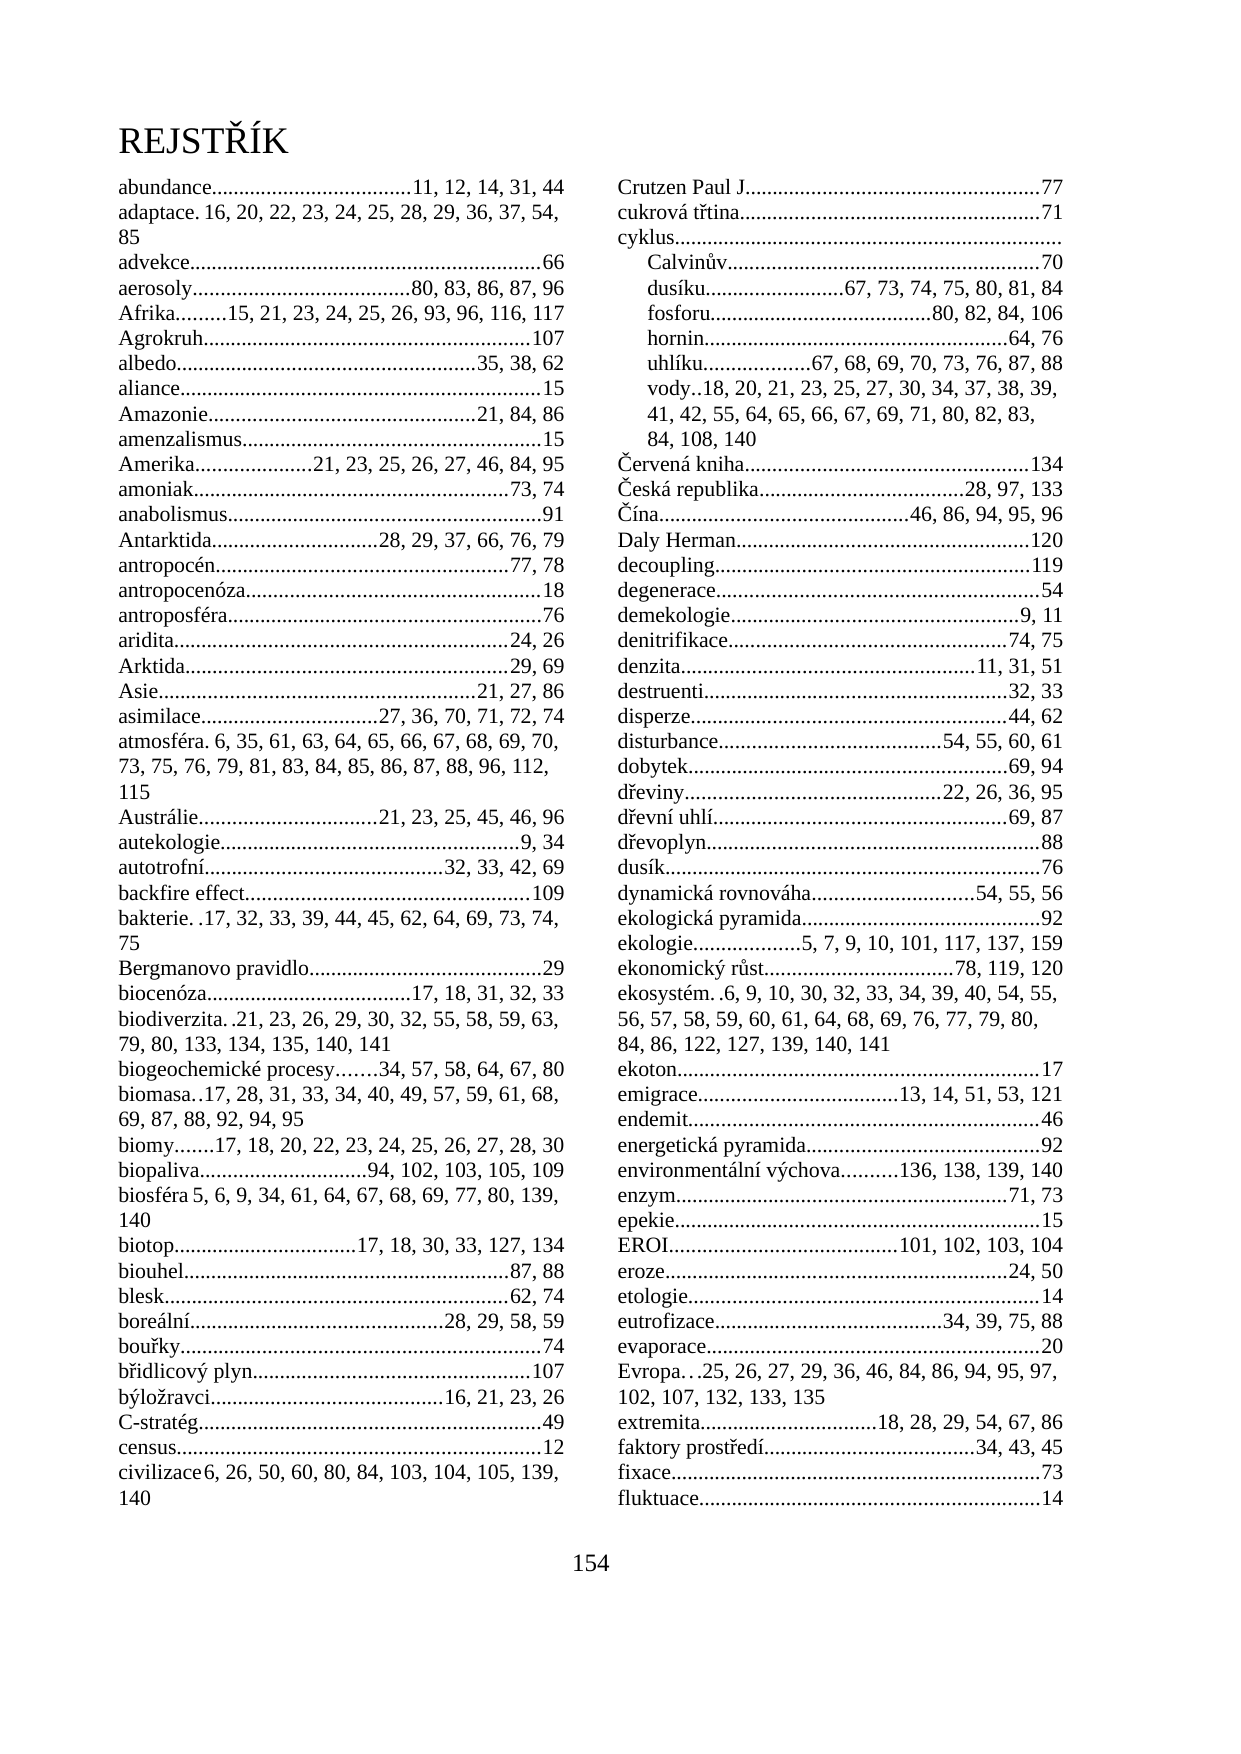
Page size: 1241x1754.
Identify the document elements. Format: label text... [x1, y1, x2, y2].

text Austrálie 21, 23, 25, 45, 46, 96 [118, 804, 564, 829]
text biomy 17, 18, 20, 22, 23, 24, 25, 26, 27, 28, 30 [118, 1132, 564, 1157]
text backfire effect 109 [118, 879, 564, 905]
text environmentální výchova 136, 138, 139, 140 [617, 1157, 1063, 1182]
text Amerika 21, 23, 25, 26, 27, 46, 84, 95 [118, 451, 564, 476]
text Crutzen Paul J. 77 [617, 174, 1063, 199]
text eroze 24, 50 [617, 1258, 1063, 1283]
text cyklus [617, 224, 1063, 249]
text abundance 11, 12, 14, 31, 44 [118, 174, 564, 199]
text C-stratég 49 [118, 1409, 564, 1434]
subtitle rejstřík [118, 118, 1063, 161]
text emigrace 13, 14, 51, 53, 121 [617, 1081, 1063, 1106]
text Agrokruh 107 [118, 325, 564, 350]
text Červená kniha 134 [617, 451, 1063, 476]
text disturbance 54, 55, 60, 61 [617, 728, 1063, 753]
text uhlíku 67, 68, 69, 70, 73, 76, 87, 88 [647, 350, 1063, 375]
text decoupling 119 [617, 552, 1063, 577]
text antroposféra 76 [118, 602, 564, 627]
text biosféra 5, 6, 9, 34, 61, 64, 67, 68, 69, 77, 80, 139, 140 [118, 1182, 564, 1232]
text hornin 64, 76 [647, 325, 1063, 350]
text aerosoly 80, 83, 86, 87, 96 [118, 274, 564, 300]
text biopaliva 94, 102, 103, 105, 109 [118, 1157, 564, 1182]
text bakterie 17, 32, 33, 39, 44, 45, 62, 64, 69, 73, 74, 75 [118, 905, 564, 955]
text ekonomický růst 78, 119, 120 [617, 955, 1063, 980]
text adaptace 16, 20, 22, 23, 24, 25, 28, 29, 36, 37, 54, 85 [118, 199, 564, 249]
text ekologická pyramida 92 [617, 905, 1063, 930]
text aliance 15 [118, 375, 564, 401]
text etologie 14 [617, 1283, 1063, 1308]
text fluktuace 14 [617, 1484, 1063, 1510]
text biomasa 17, 28, 31, 33, 34, 40, 49, 57, 59, 61, 68, 69, 87, 88, 92, 94, 95 [118, 1081, 564, 1132]
text evaporace 20 [617, 1333, 1063, 1358]
text Evropa 25, 26, 27, 29, 36, 46, 84, 86, 94, 95, 97, 102, 107, 132, 133, 135 [617, 1358, 1063, 1409]
text fixace 73 [617, 1459, 1063, 1484]
text enzym 71, 73 [617, 1182, 1063, 1207]
text vody 18, 20, 21, 23, 25, 27, 30, 34, 37, 38, 39, 41, 42, 55, 64, 65, 66, 67, 69, 71, 80, 82, 83, 84, 108, 140 [647, 375, 1063, 451]
text Antarktida 28, 29, 37, 66, 76, 79 [118, 527, 564, 552]
text Amazonie 21, 84, 86 [118, 401, 564, 426]
text dobytek 69, 94 [617, 753, 1063, 779]
text albedo 35, 38, 62 [118, 350, 564, 375]
text ekosystém 6, 9, 10, 30, 32, 33, 34, 39, 40, 54, 55, 56, 57, 58, 59, 60, 61, 64, 68, 69, 76, 77, 79, 80, 84, 86, 122, 127, 139, 140, 141 [617, 980, 1063, 1056]
text boreální 28, 29, 58, 59 [118, 1308, 564, 1333]
text eutrofizace 34, 39, 75, 88 [617, 1308, 1063, 1333]
text antropocén 77, 78 [118, 552, 564, 577]
text census 12 [118, 1434, 564, 1459]
text antropocenóza 18 [118, 577, 564, 602]
text dřevoplyn 88 [617, 829, 1063, 854]
text biodiverzita 21, 23, 26, 29, 30, 32, 55, 58, 59, 63, 79, 80, 133, 134, 135, 140, 141 [118, 1006, 564, 1056]
text dřevní uhlí 69, 87 [617, 804, 1063, 829]
text demekologie 9, 11 [617, 602, 1063, 627]
text dynamická rovnováha 54, 55, 56 [617, 879, 1063, 905]
text blesk 62, 74 [118, 1283, 564, 1308]
text autotrofní 32, 33, 42, 69 [118, 854, 564, 879]
text dusík 76 [617, 854, 1063, 879]
text anabolismus 91 [118, 501, 564, 527]
text aridita 24, 26 [118, 627, 564, 653]
text amenzalismus 15 [118, 426, 564, 451]
text disperze 44, 62 [617, 703, 1063, 728]
text biogeochemické procesy 34, 57, 58, 64, 67, 80 [118, 1056, 564, 1081]
text cukrová třtina 71 [617, 199, 1063, 224]
text Calvinův 70 [647, 249, 1063, 274]
text destruenti 32, 33 [617, 678, 1063, 703]
text Afrika 15, 21, 23, 24, 25, 26, 93, 96, 116, 117 [118, 300, 564, 325]
text břidlicový plyn 107 [118, 1358, 564, 1384]
text autekologie 9, 34 [118, 829, 564, 854]
text ekoton 17 [617, 1056, 1063, 1081]
text faktory prostředí 34, 43, 45 [617, 1434, 1063, 1459]
text civilizace 6, 26, 50, 60, 80, 84, 103, 104, 105, 139, 140 [118, 1459, 564, 1510]
text dřeviny 22, 26, 36, 95 [617, 779, 1063, 804]
text Daly Herman 120 [617, 527, 1063, 552]
text bouřky 74 [118, 1333, 564, 1358]
text epekie 15 [617, 1207, 1063, 1232]
text endemit 46 [617, 1106, 1063, 1132]
text energetická pyramida 92 [617, 1132, 1063, 1157]
text amoniak 73, 74 [118, 476, 564, 501]
text Asie 21, 27, 86 [118, 678, 564, 703]
text denzita 11, 31, 51 [617, 653, 1063, 678]
text fosforu 80, 82, 84, 106 [647, 300, 1063, 325]
text degenerace 54 [617, 577, 1063, 602]
text Česká republika 28, 97, 133 [617, 476, 1063, 501]
text advekce 66 [118, 249, 564, 274]
text EROI 101, 102, 103, 104 [617, 1232, 1063, 1258]
text extremita 18, 28, 29, 54, 67, 86 [617, 1409, 1063, 1434]
text dusíku 67, 73, 74, 75, 80, 81, 84 [647, 274, 1063, 300]
text asimilace 27, 36, 70, 71, 72, 74 [118, 703, 564, 728]
text býložravci 16, 21, 23, 26 [118, 1384, 564, 1409]
text denitrifikace 74, 75 [617, 627, 1063, 653]
text atmosféra 6, 35, 61, 63, 64, 65, 66, 67, 68, 69, 70, 73, 75, 76, 79, 81, 83, 84, 85, 86, 87, 88, 96, 112, 115 [118, 728, 564, 804]
text biouhel 87, 88 [118, 1258, 564, 1283]
text ekologie 5, 7, 9, 10, 101, 117, 137, 159 [617, 930, 1063, 955]
text Bergmanovo pravidlo 29 [118, 955, 564, 980]
text biotop 17, 18, 30, 33, 127, 134 [118, 1232, 564, 1258]
text Arktida 29, 69 [118, 653, 564, 678]
text Čína 46, 86, 94, 95, 96 [617, 501, 1063, 527]
text biocenóza 17, 18, 31, 32, 33 [118, 980, 564, 1006]
